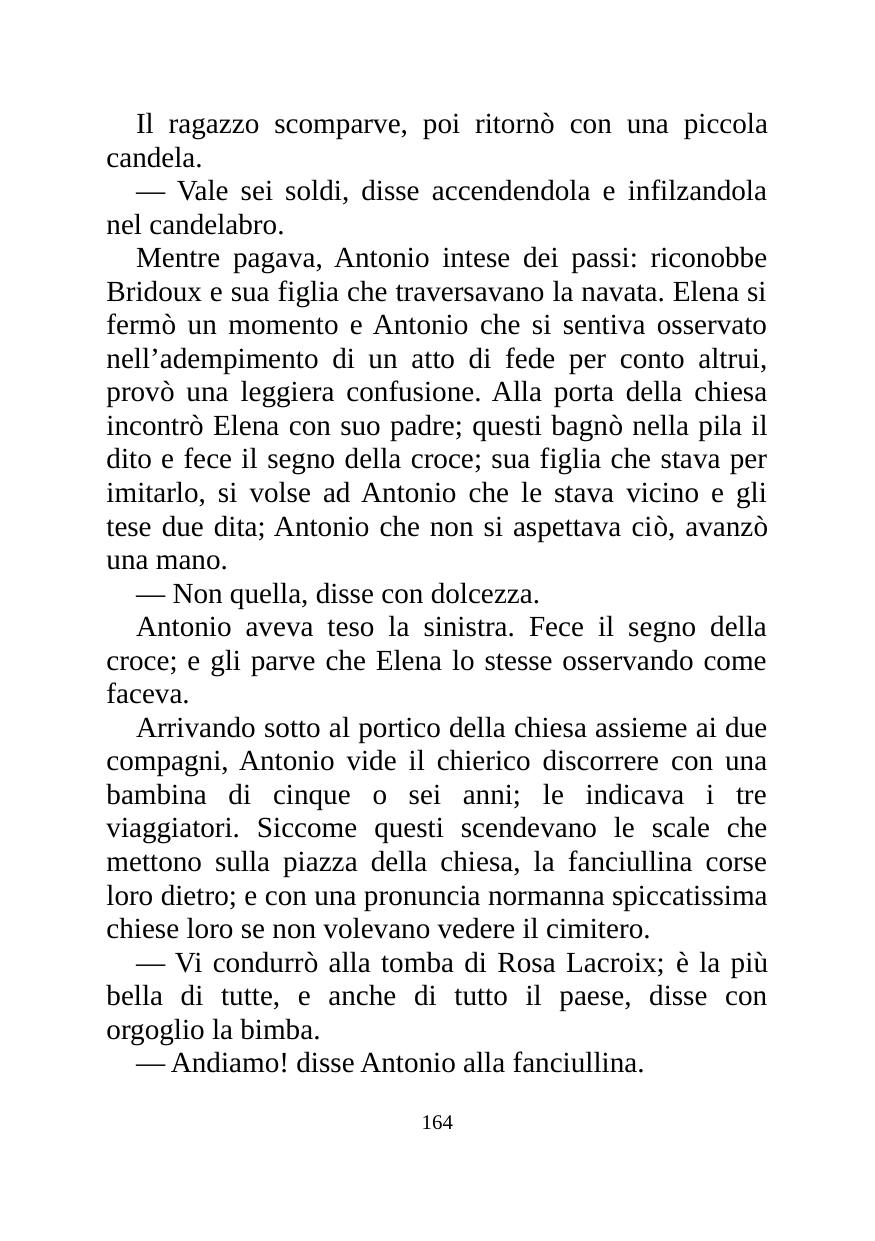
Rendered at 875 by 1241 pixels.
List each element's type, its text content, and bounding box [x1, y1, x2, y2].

text Il ragazzo scomparve, poi ritornò con una piccola candela. [106, 106, 768, 173]
text — Non quella, disse con dolcezza. [106, 576, 768, 609]
text Antonio aveva teso la sinistra. Fece il segno della croce; e gli parve che Elena lo stesse osservando come faceva. [106, 609, 768, 710]
text — Vi condurrò alla tomba di Rosa Lacroix; è la più bella di tutte, e anche di tutto il paese, disse con orgoglio la bimba. [106, 945, 768, 1045]
text Mentre pagava, Antonio intese dei passi: riconobbe Bridoux e sua figlia che traversavano la navata. Elena si fermò un momento e Antonio che si sentiva osservato nell’adempimento di un atto di fede per conto altrui, provò una leggiera confusione. Alla porta della chiesa incontrò Elena con suo padre; questi bagnò nella pila il dito e fece il segno della croce; sua figlia che stava per imitarlo, si volse ad Antonio che le stava vicino e gli tese due dita; Antonio che non si aspettava ciò, avanzò una mano. [106, 240, 768, 576]
text — Andiamo! disse Antonio alla fanciullina. [106, 1045, 768, 1079]
text — Vale sei soldi, disse accendendola e infilzandola nel candelabro. [106, 173, 768, 240]
text Arrivando sotto al portico della chiesa assieme ai due compagni, Antonio vide il chierico discorrere con una bambina di cinque o sei anni; le indicava i tre viaggiatori. Siccome questi scendevano le scale che mettono sulla piazza della chiesa, la fanciullina corse loro dietro; e con una pronuncia normanna spiccatissima chiese loro se non volevano vedere il cimitero. [106, 710, 768, 945]
